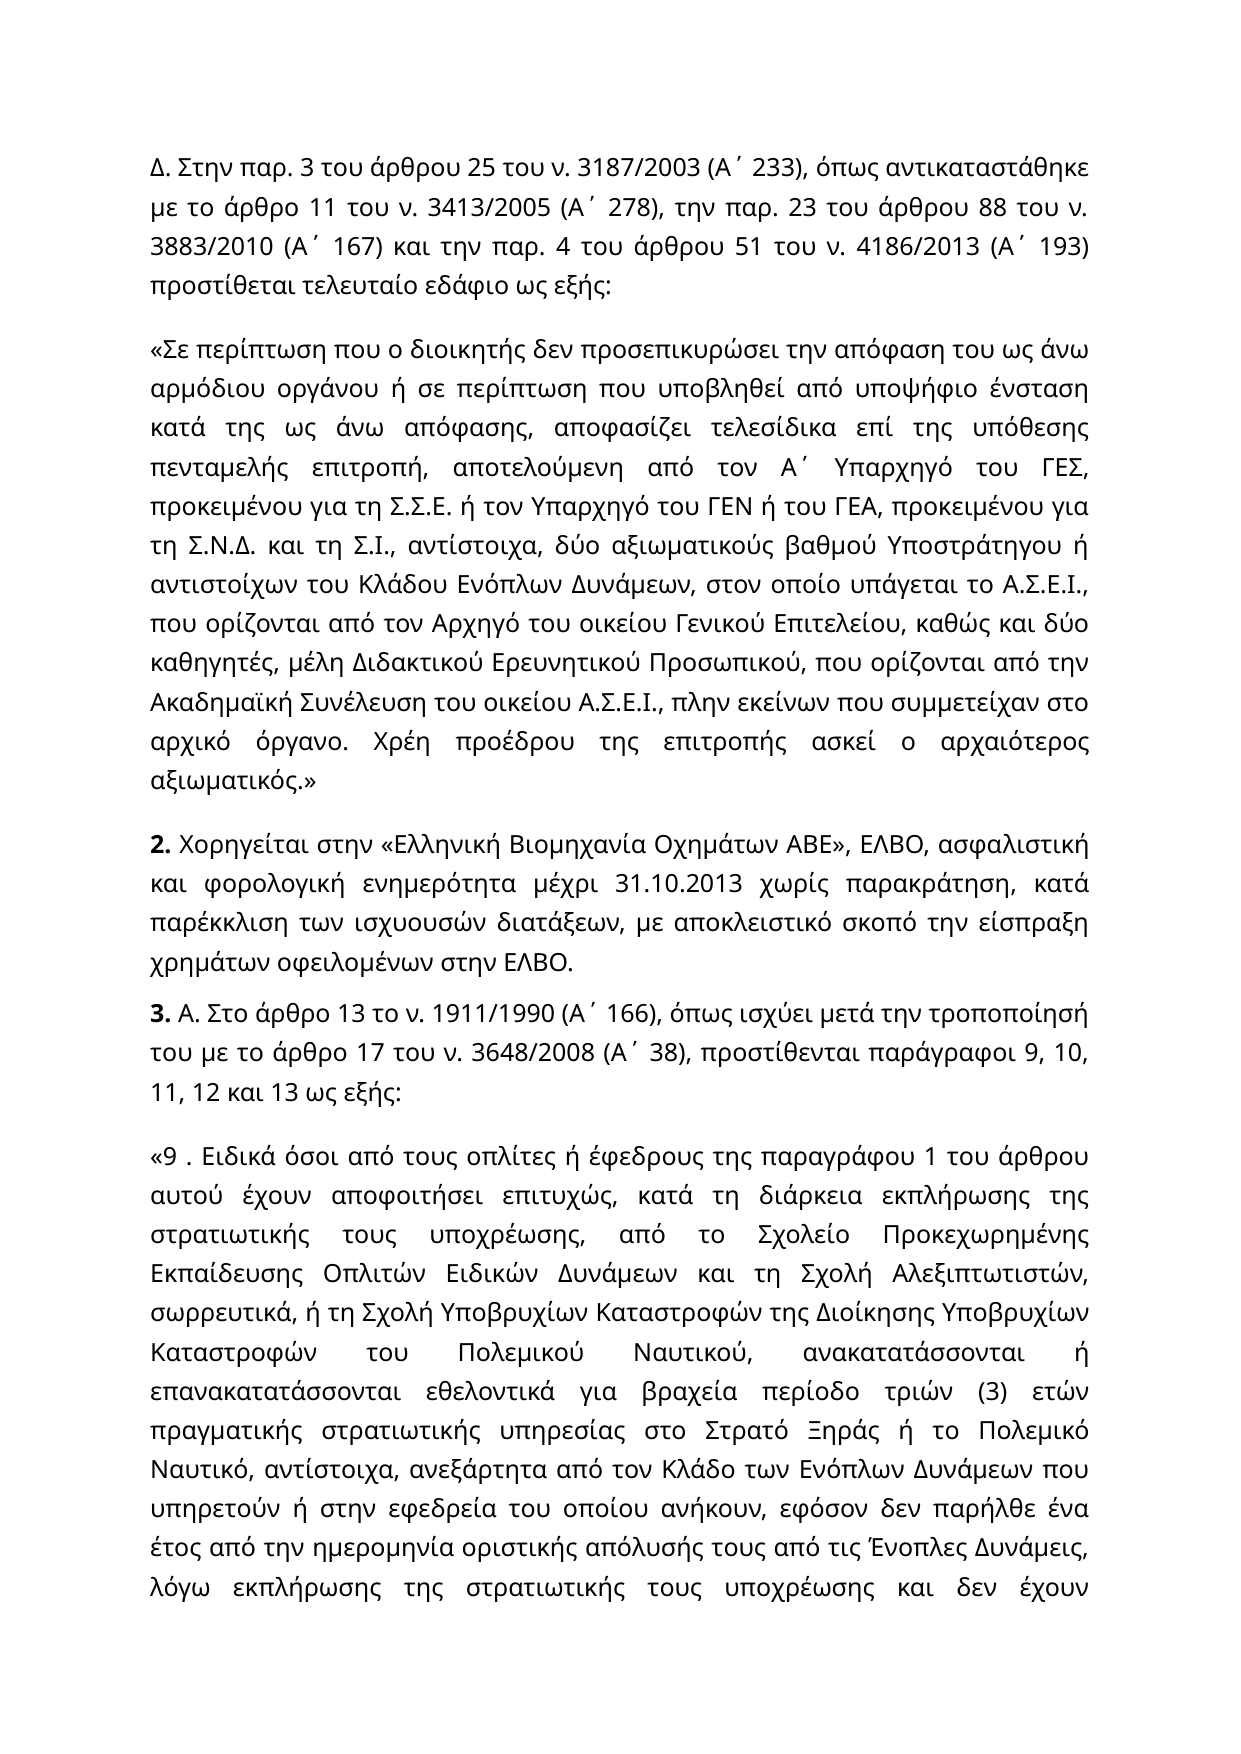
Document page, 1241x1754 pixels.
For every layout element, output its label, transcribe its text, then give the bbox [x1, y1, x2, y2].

text «9 . Ειδικά όσοι από τους οπλίτες ή έφεδρους της παραγράφου 1 του άρθρου αυτού έχουν αποφοιτήσει επιτυχώς, κατά τη διάρκεια εκπλήρωσης της στρατιωτικής τους υποχρέωσης, από το Σχολείο Προκεχωρημένης Εκπαίδευσης Οπλιτών Ειδικών Δυνάμεων και τη Σχολή Αλεξιπτωτιστών, σωρρευτικά, ή τη Σχολή Υποβρυχίων Καταστροφών της Διοίκησης Υποβρυχίων Καταστροφών του Πολεμικού Ναυτικού, ανακατατάσσονται ή επανακατατάσσονται εθελοντικά για βραχεία περίοδο τριών (3) ετών πραγματικής στρατιωτικής υπηρεσίας στο Στρατό Ξηράς ή το Πολεμικό Ναυτικό, αντίστοιχα, ανεξάρτητα από τον Κλάδο των Ενόπλων Δυνάμεων που υπηρετούν ή στην εφεδρεία του οποίου ανήκουν, εφόσον δεν παρήλθε ένα έτος από την ημερομηνία οριστικής απόλυσής τους από τις Ένοπλες Δυνάμεις, λόγω εκπλήρωσης της στρατιωτικής τους υποχρέωσης και δεν έχουν [150, 1138, 1090, 1603]
text 3. Α. Στο άρθρο 13 το ν. 1911/1990 (Α΄ 166), όπως ισχύει μετά την τροποποίησή του με το άρθρο 17 του ν. 3648/2008 (Α΄ 38), προστίθενται παράγραφοι 9, 10, 11, 12 και 13 ως εξής: [150, 996, 1090, 1108]
text Δ. Στην παρ. 3 του άρθρου 25 του ν. 3187/2003 (Α΄ 233), όπως αντικαταστάθηκε με το άρθρο 11 του ν. 3413/2005 (Α΄ 278), την παρ. 23 του άρθρου 88 του ν. 3883/2010 (Α΄ 167) και την παρ. 4 του άρθρου 51 του ν. 4186/2013 (Α΄ 193) προστίθεται τελευταίο εδάφιο ως εξής: [150, 150, 1090, 302]
text «Σε περίπτωση που ο διοικητής δεν προσεπικυρώσει την απόφαση του ως άνω αρμόδιου οργάνου ή σε περίπτωση που υποβληθεί από υποψήφιο ένσταση κατά της ως άνω απόφασης, αποφασίζει τελεσίδικα επί της υπόθεσης πενταμελής επιτροπή, αποτελούμενη από τον Α΄ Υπαρχηγό του ΓΕΣ, προκειμένου για τη Σ.Σ.Ε. ή τον Υπαρχηγό του ΓΕΝ ή του ΓΕΑ, προκειμένου για τη Σ.Ν.Δ. και τη Σ.Ι., αντίστοιχα, δύο αξιωματικούς βαθμού Υποστράτηγου ή αντιστοίχων του Κλάδου Ενόπλων Δυνάμεων, στον οποίο υπάγεται το Α.Σ.Ε.Ι., που ορίζονται από τον Αρχηγό του οικείου Γενικού Επιτελείου, καθώς και δύο καθηγητές, μέλη Διδακτικού Ερευνητικού Προσωπικού, που ορίζονται από την Ακαδημαϊκή Συνέλευση του οικείου Α.Σ.Ε.Ι., πλην εκείνων που συμμετείχαν στο αρχικό όργανο. Χρέη προέδρου της επιτροπής ασκεί ο αρχαιότερος αξιωματικός.» [150, 332, 1090, 797]
text 2. Χορηγείται στην «Ελληνική Βιομηχανία Οχημάτων ΑΒΕ», ΕΛΒΟ, ασφαλιστική και φορολογική ενημερότητα μέχρι 31.10.2013 χωρίς παρακράτηση, κατά παρέκκλιση των ισχυουσών διατάξεων, με αποκλειστικό σκοπό την είσπραξη χρημάτων οφειλομένων στην ΕΛΒΟ. [150, 827, 1090, 978]
